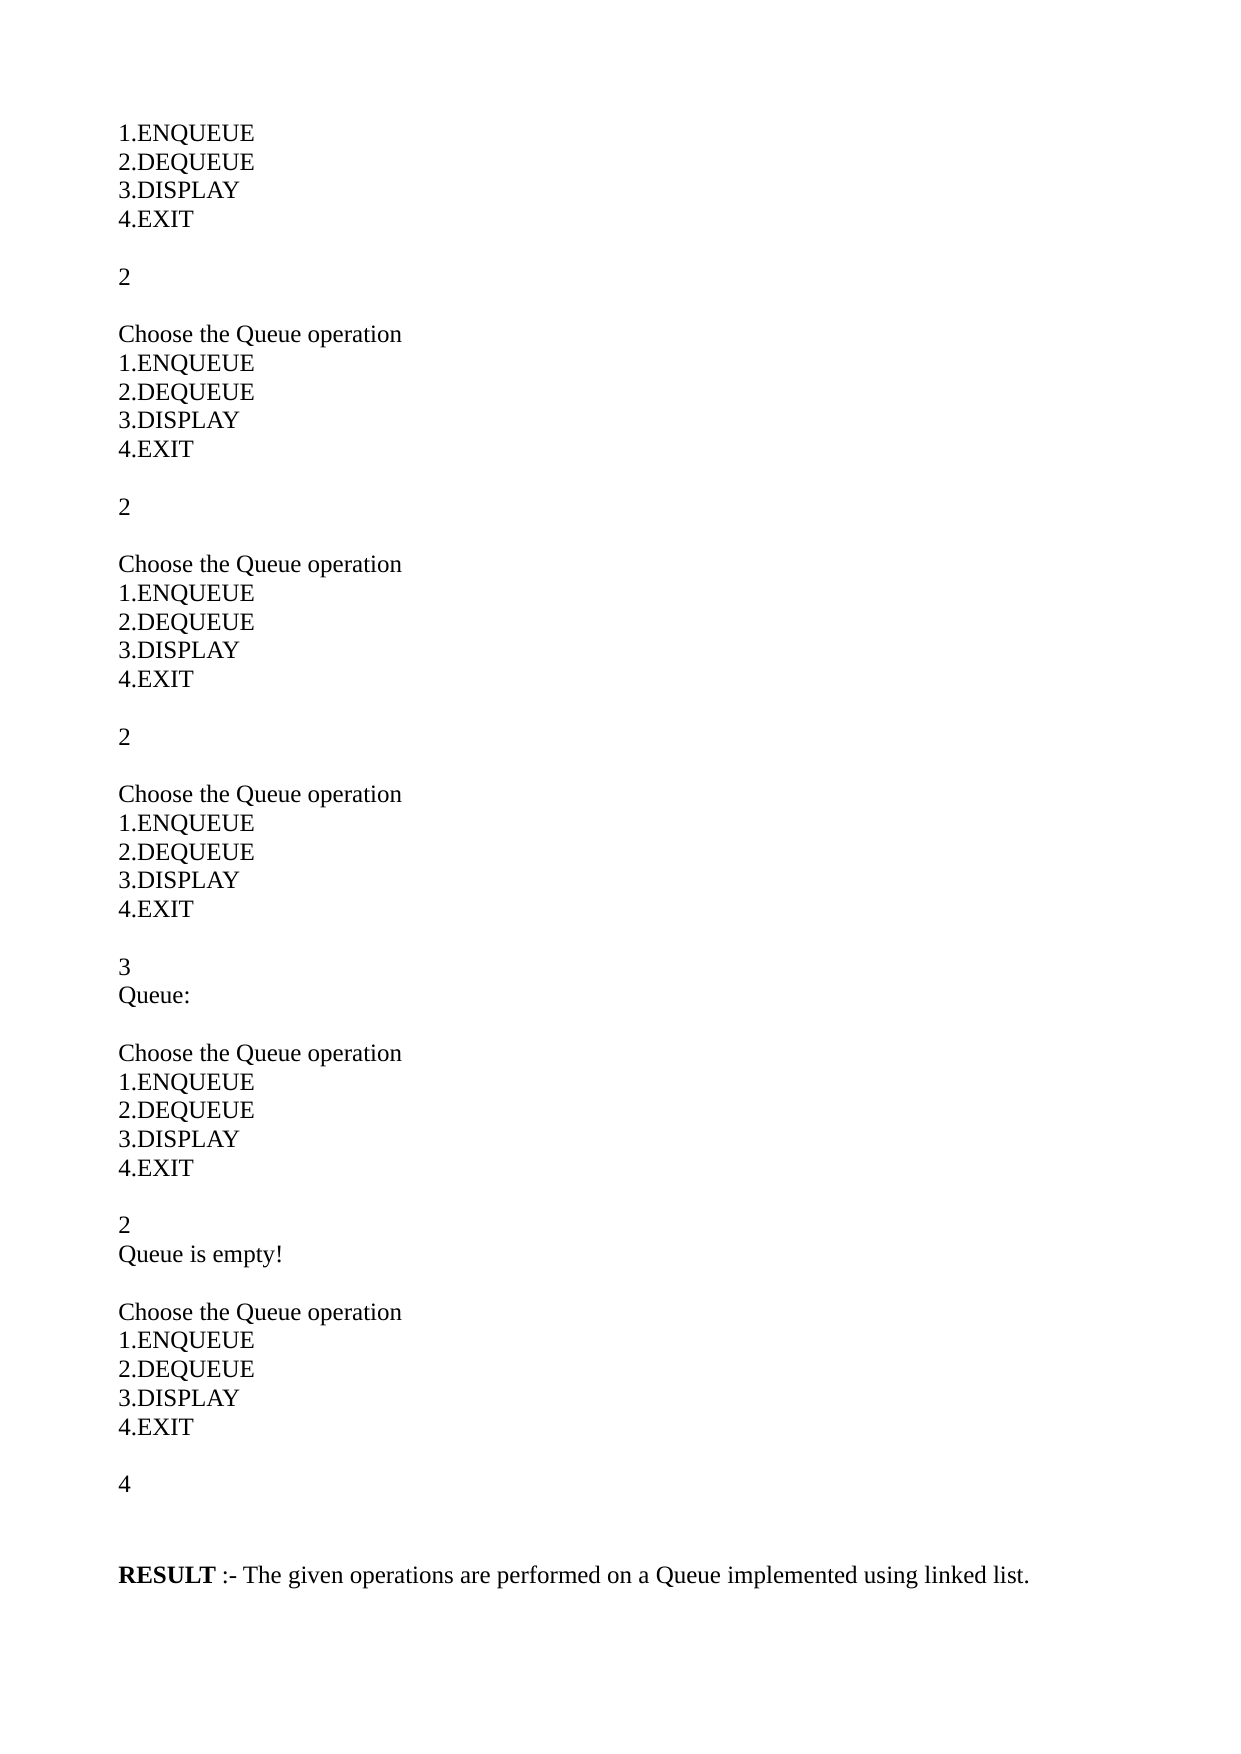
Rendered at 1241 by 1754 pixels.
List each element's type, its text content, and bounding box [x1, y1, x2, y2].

text Choose the Queue operation [118, 1297, 1122, 1326]
text 2.DEQUEUE [118, 147, 1122, 176]
text 4.EXIT [118, 1412, 1122, 1441]
text 2 [118, 262, 1122, 291]
text 4.EXIT [118, 434, 1122, 463]
text 1.ENQUEUE [118, 1326, 1122, 1354]
text 3.DISPLAY [118, 636, 1122, 664]
text 3 [118, 952, 1122, 981]
text 2.DEQUEUE [118, 607, 1122, 636]
text 1.ENQUEUE [118, 578, 1122, 607]
text 4.EXIT [118, 894, 1122, 923]
text 2.DEQUEUE [118, 377, 1122, 406]
text 3.DISPLAY [118, 1383, 1122, 1412]
text 1.ENQUEUE [118, 808, 1122, 837]
text 3.DISPLAY [118, 176, 1122, 204]
text 3.DISPLAY [118, 406, 1122, 434]
text 4.EXIT [118, 204, 1122, 233]
text 2 [118, 722, 1122, 751]
text Choose the Queue operation [118, 1038, 1122, 1067]
text 4.EXIT [118, 1153, 1122, 1182]
text 2 [118, 1211, 1122, 1239]
text 2.DEQUEUE [118, 1354, 1122, 1383]
text 2.DEQUEUE [118, 1096, 1122, 1124]
text 3.DISPLAY [118, 866, 1122, 894]
text RESULT :- The given operations are performed on a Queue implemented using linked list. [118, 1527, 1122, 1589]
text 1.ENQUEUE [118, 1067, 1122, 1096]
text 1.ENQUEUE [118, 118, 1122, 147]
text 4 [118, 1469, 1122, 1498]
text 4.EXIT [118, 664, 1122, 693]
text 2 [118, 492, 1122, 521]
text Choose the Queue operation [118, 319, 1122, 348]
text Queue is empty! [118, 1239, 1122, 1268]
text 2.DEQUEUE [118, 837, 1122, 866]
text Choose the Queue operation [118, 549, 1122, 578]
text Queue: [118, 981, 1122, 1009]
text Choose the Queue operation [118, 779, 1122, 808]
text 1.ENQUEUE [118, 348, 1122, 377]
text 3.DISPLAY [118, 1124, 1122, 1153]
